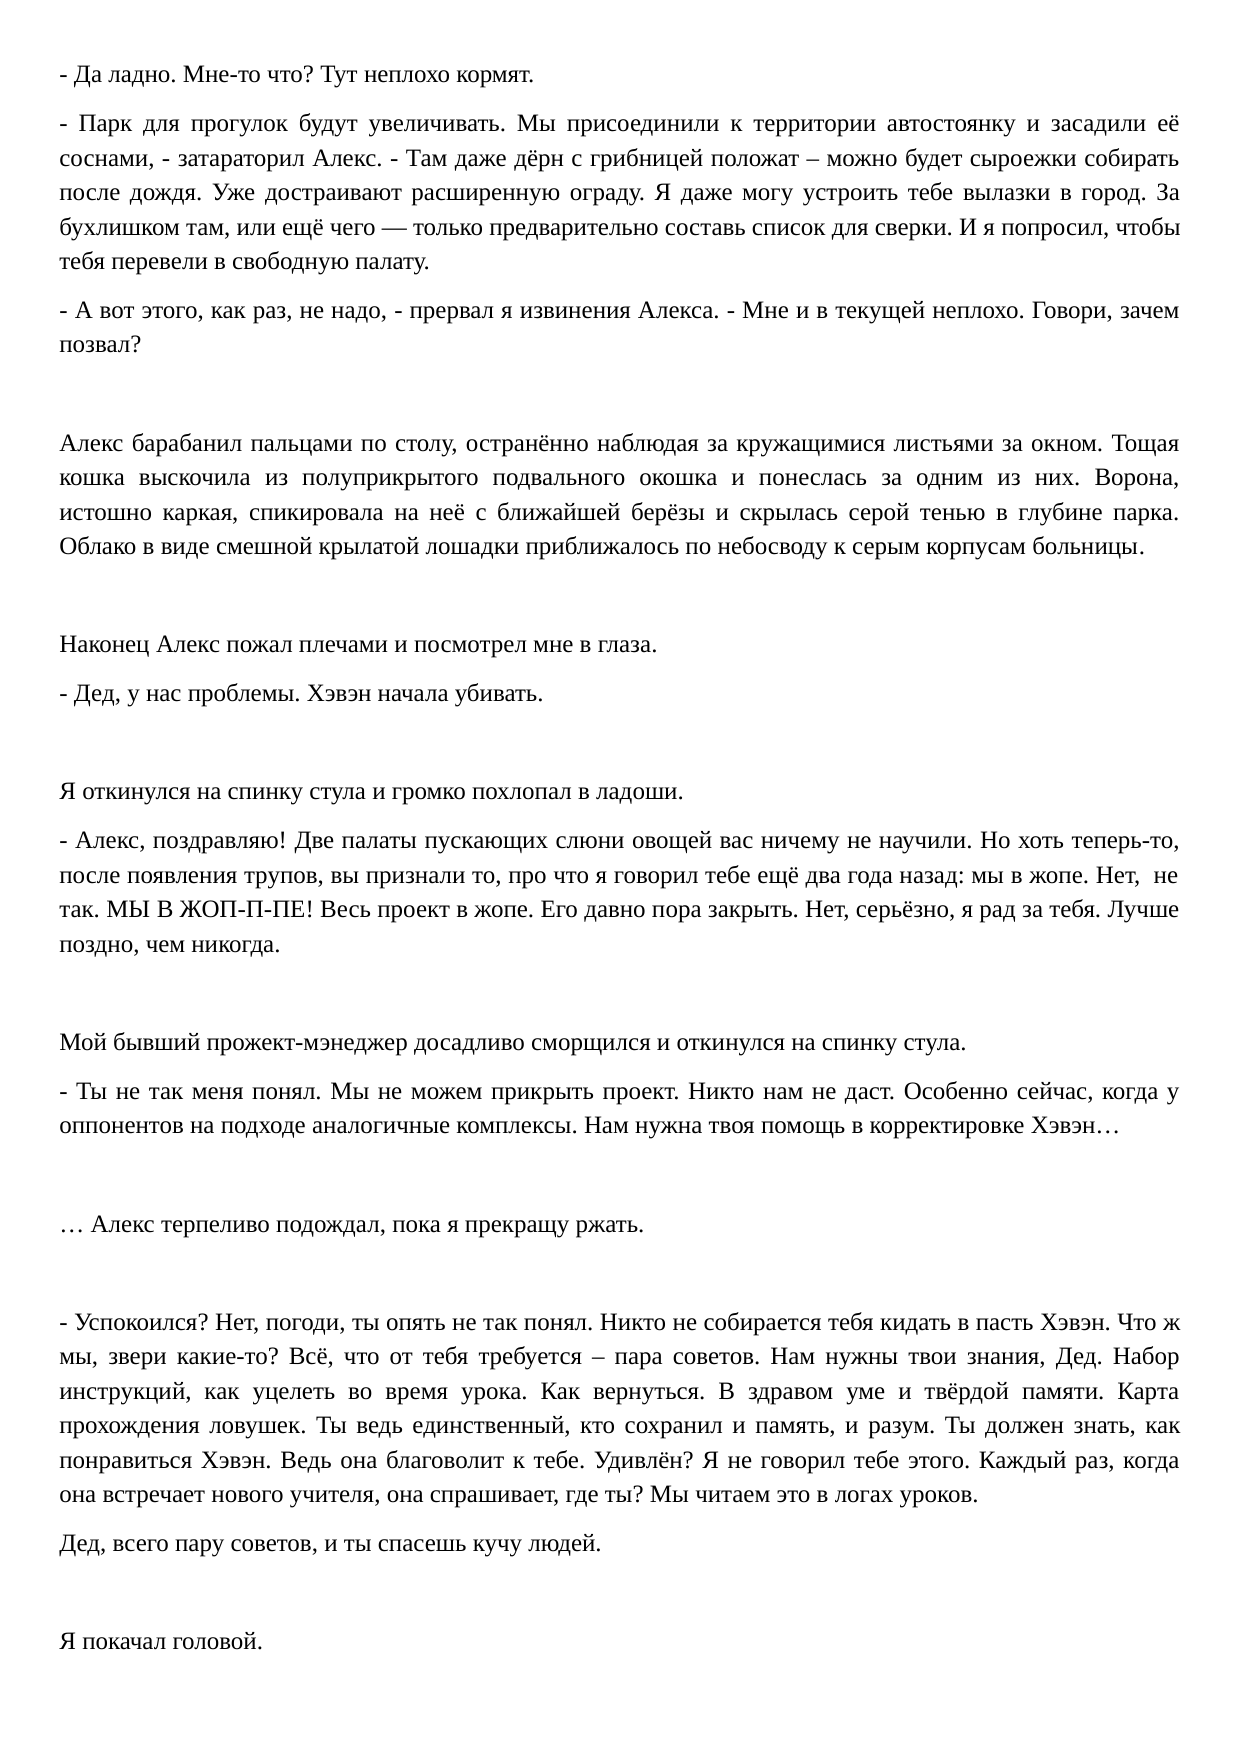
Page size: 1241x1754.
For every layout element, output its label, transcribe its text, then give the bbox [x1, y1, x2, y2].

text Дед, всего пару советов, и ты спасешь кучу людей. [59, 1528, 1181, 1557]
text Я покачал головой. [59, 1626, 1181, 1655]
text Я откинулся на спинку стула и громко похлопал в ладоши. [59, 776, 1181, 805]
text - Ты не так меня понял. Мы не можем прикрыть проект. Никто нам не даст. Особенно сейчас, когда у оппонентов на подходе аналогичные комплексы. Нам нужна твоя помощь в корректировке Хэвэн… [59, 1076, 1181, 1139]
text … Алекс терпеливо подождал, пока я прекращу ржать. [59, 1209, 1181, 1237]
text Мой бывший прожект-мэнеджер досадливо сморщился и откинулся на спинку стула. [59, 1027, 1181, 1056]
text - Дед, у нас проблемы. Хэвэн начала убивать. [59, 678, 1181, 707]
text - А вот этого, как раз, не надо, - прервал я извинения Алекса. - Мне и в текущей неплохо. Говори, зачем позвал? [59, 295, 1181, 358]
text - Да ладно. Мне-то что? Тут неплохо кормят. [59, 59, 1181, 88]
text Алекс барабанил пальцами по столу, остранённо наблюдая за кружащимися листьями за окном. Тощая кошка выскочила из полуприкрытого подвального окошка и понеслась за одним из них. Ворона, истошно каркая, спикировала на неё с ближайшей берёзы и скрылась серой тенью в глубине парка. Облако в виде смешной крылатой лошадки приближалось по небосводу к серым корпусам больницы. [59, 428, 1181, 560]
text Наконец Алекс пожал плечами и посмотрел мне в глаза. [59, 629, 1181, 658]
text - Парк для прогулок будут увеличивать. Мы присоединили к территории автостоянку и засадили её соснами, - затараторил Алекс. - Там даже дёрн с грибницей положат – можно будет сыроежки собирать после дождя. Уже достраивают расширенную ограду. Я даже могу устроить тебе вылазки в город. За бухлишком там, или ещё чего — только предварительно составь список для сверки. И я попросил, чтобы тебя перевели в свободную палату. [59, 108, 1181, 275]
text - Алекс, поздравляю! Две палаты пускающих слюни овощей вас ничему не научили. Но хоть теперь-то, после появления трупов, вы признали то, про что я говорил тебе ещё два года назад: мы в жопе. Нет, не так. МЫ В ЖОП-П-ПЕ! Весь проект в жопе. Его давно пора закрыть. Нет, серьёзно, я рад за тебя. Лучше поздно, чем никогда. [59, 826, 1181, 958]
text - Успокоился? Нет, погоди, ты опять не так понял. Никто не собирается тебя кидать в пасть Хэвэн. Что ж мы, звери какие-то? Всё, что от тебя требуется – пара советов. Нам нужны твои знания, Дед. Набор инструкций, как уцелеть во время урока. Как вернуться. В здравом уме и твёрдой памяти. Карта прохождения ловушек. Ты ведь единственный, кто сохранил и память, и разум. Ты должен знать, как понравиться Хэвэн. Ведь она благоволит к тебе. Удивлён? Я не говорил тебе этого. Каждый раз, когда она встречает нового учителя, она спрашивает, где ты? Мы читаем это в логах уроков. [59, 1307, 1181, 1508]
